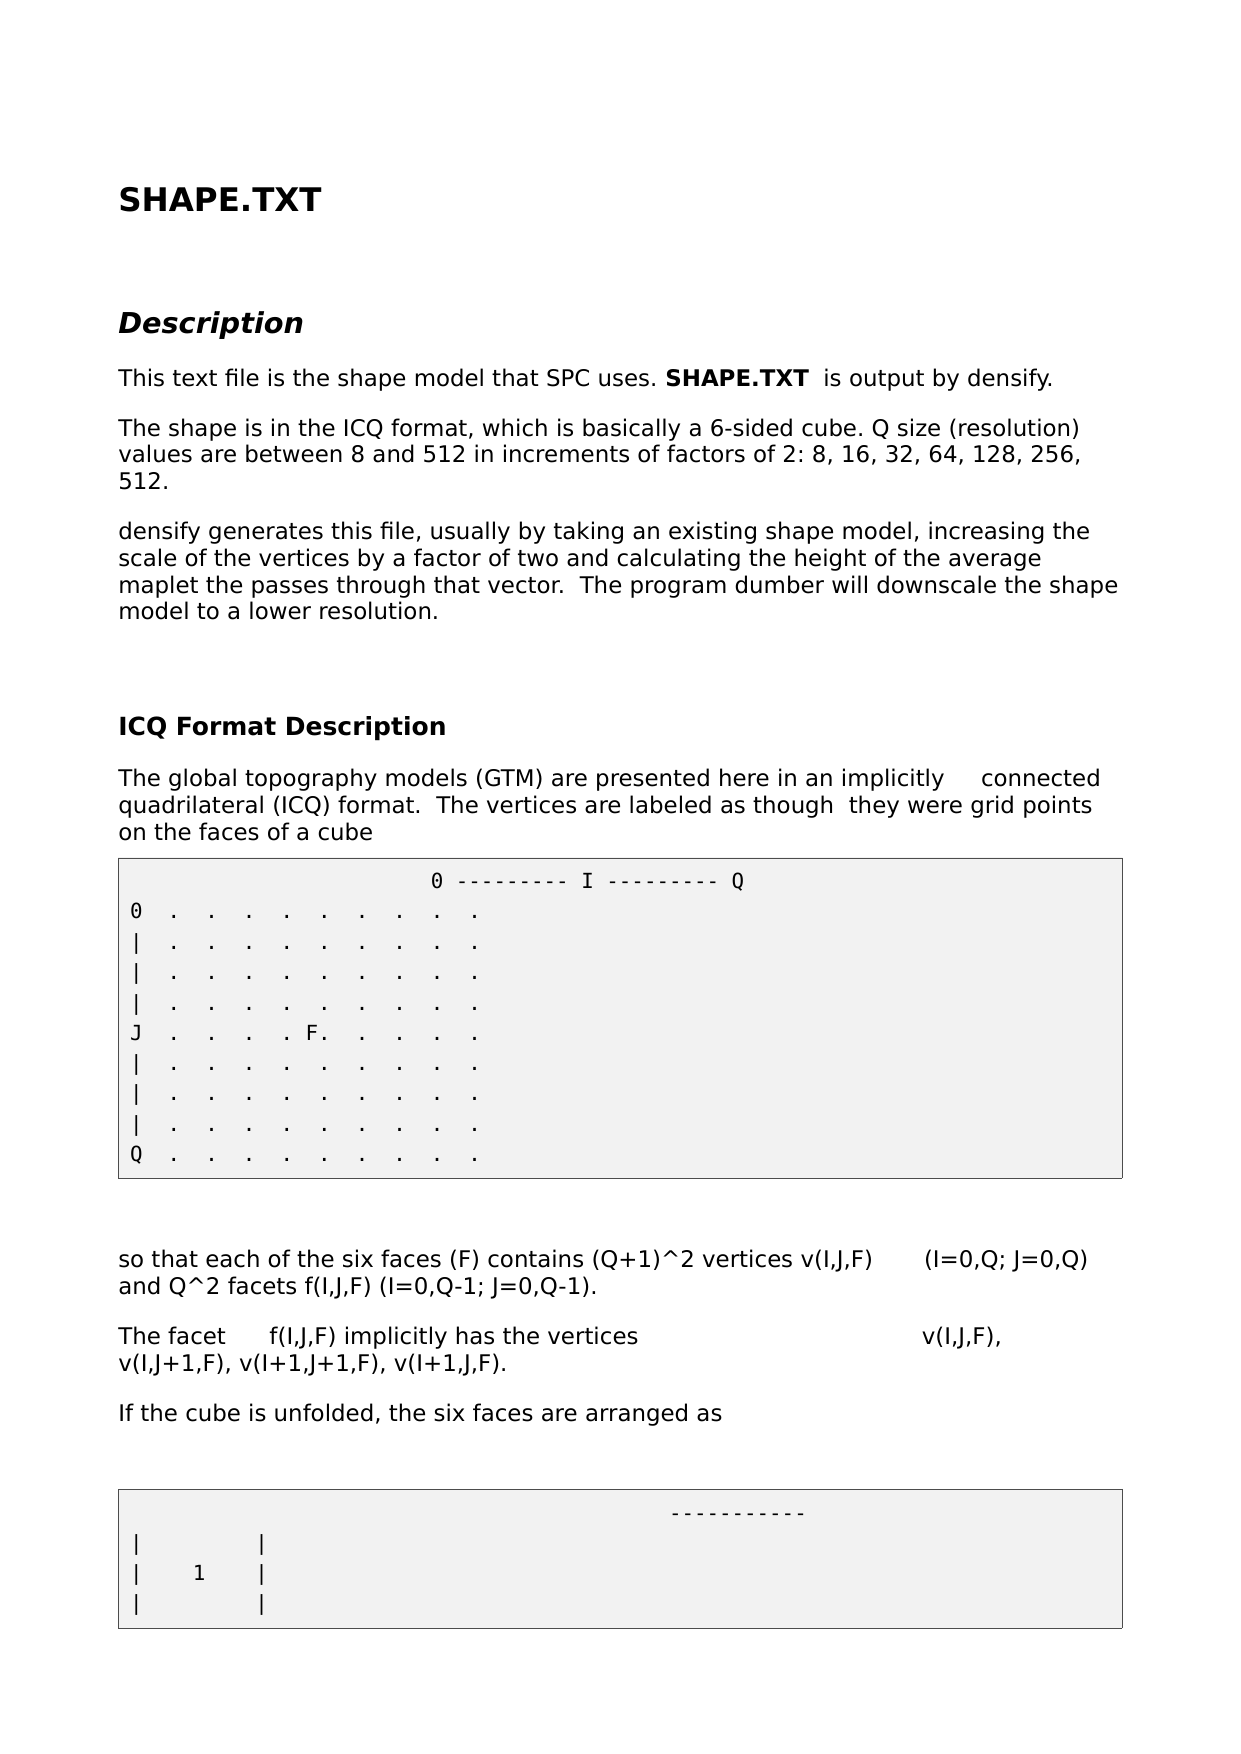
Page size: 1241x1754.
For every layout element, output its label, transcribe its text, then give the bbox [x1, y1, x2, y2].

text This text file is the shape model that SPC uses. SHAPE.TXT is output by densify. [118, 365, 1122, 391]
subtitle ICQ Format Description [118, 712, 1122, 741]
text 0 --------- I --------- Q 0 . . . . . . . . . | . . . . . . . . . | . . . . . . . . . | . . . . . . . . . J . . . . F. . . . . | . . . . . . . . . | . . . . . . . . . | . . . . . . . . . Q . . . . . . . . . [119, 859, 1122, 1178]
text The global topography models (GTM) are presented here in an implicitly connected quadrilateral (ICQ) format. The vertices are labeled as though they were grid points on the faces of a cube [118, 766, 1122, 846]
text The facet f(I,J,F) implicitly has the vertices v(I,J,F), v(I,J+1,F), v(I+1,J+1,F), v(I+1,J,F). [118, 1323, 1122, 1376]
text so that each of the six faces (F) contains (Q+1)^2 vertices v(I,J,F) (I=0,Q; J=0,Q) and Q^2 facets f(I,J,F) (I=0,Q-1; J=0,Q-1). [118, 1246, 1122, 1299]
text densify generates this file, usually by taking an existing shape model, increasing the scale of the vertices by a factor of two and calculating the height of the average maplet the passes through that vector. The program dumber will downscale the shape model to a lower resolution. [118, 518, 1122, 625]
text The shape is in the ICQ format, which is basically a 6-sided cube. Q size (resolution) values are between 8 and 512 in increments of factors of 2: 8, 16, 32, 64, 128, 256, 512. [118, 415, 1122, 495]
subtitle SHAPE.TXT [118, 182, 1122, 219]
text ----------- | | | 1 | | | [119, 1490, 1122, 1628]
text If the cube is unfolded, the six faces are arranged as [118, 1400, 1122, 1427]
subtitle Description [118, 307, 1122, 341]
